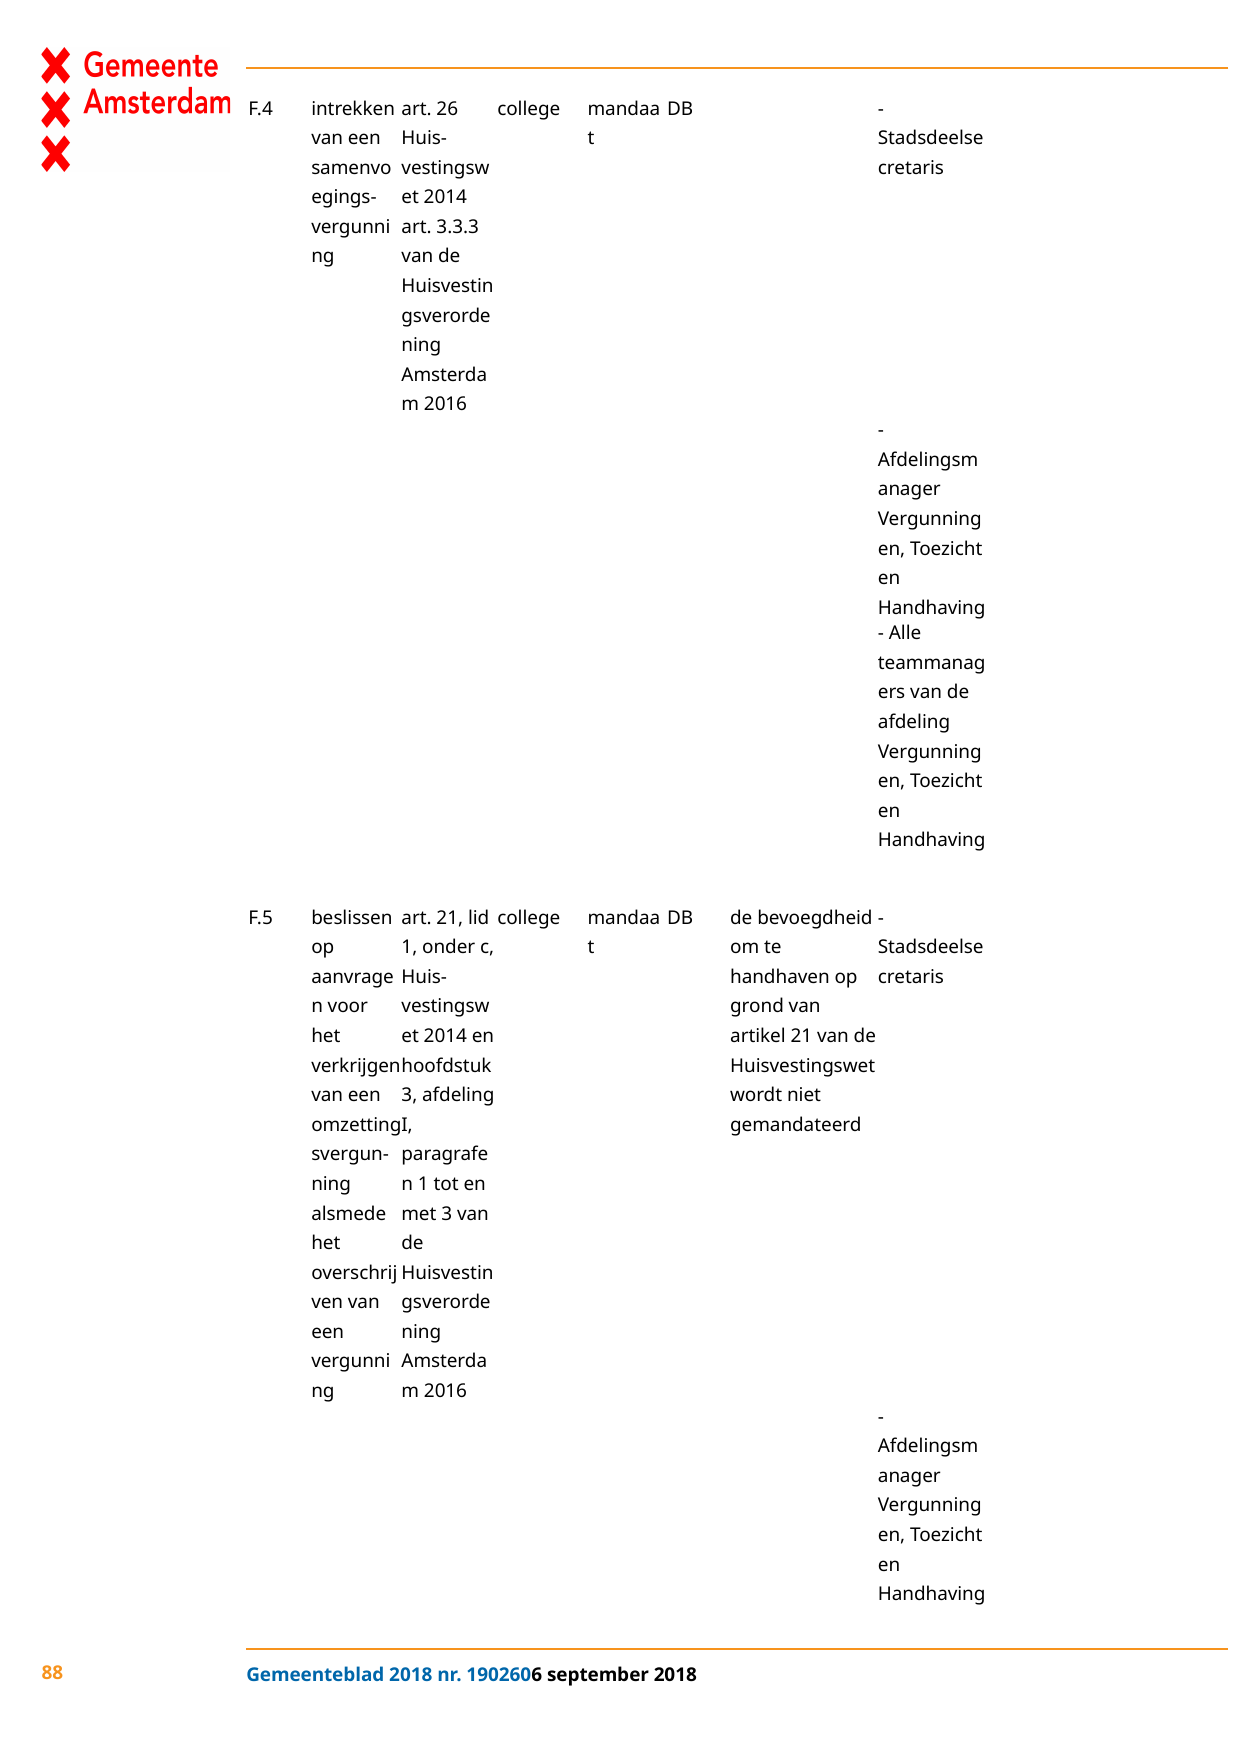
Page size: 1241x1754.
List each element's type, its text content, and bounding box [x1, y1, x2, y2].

table_cell [987, 95, 1069, 416]
table_cell - Stadsdeelsecretaris [878, 95, 987, 416]
table_cell [987, 853, 1069, 878]
table_cell [497, 878, 587, 904]
table_cell [588, 853, 667, 878]
table_cell [1069, 95, 1152, 416]
table_cell [248, 620, 311, 852]
table_cell art. 21, lid 1, onder c, Huis-vestingswet 2014 en hoofdstuk 3, afdeling I, paragrafen 1 tot en met 3 van de Huisvestingsverordening Amsterdam 2016 [401, 904, 497, 1403]
table_cell [987, 1403, 1069, 1606]
table_cell [667, 416, 730, 619]
table_cell [248, 1403, 311, 1606]
table_cell [1069, 620, 1152, 852]
table_cell [987, 620, 1069, 852]
table_cell [1069, 904, 1152, 1403]
table_cell [730, 416, 878, 619]
table_cell [878, 878, 987, 904]
picture [41, 47, 231, 172]
table_cell [588, 620, 667, 852]
table_cell intrekken van een samenvoegings-vergunning [311, 95, 401, 416]
table_cell [311, 878, 401, 904]
table_cell [667, 853, 730, 878]
table_cell [730, 853, 878, 878]
table_cell [311, 416, 401, 619]
table_cell [401, 853, 497, 878]
table_cell [878, 853, 987, 878]
table_cell de bevoegdheid om te handhaven op grond van artikel 21 van de Huisvestingswet wordt niet gemandateerd [730, 904, 878, 1403]
table_cell [588, 1403, 667, 1606]
table_cell [987, 878, 1069, 904]
table_cell [401, 416, 497, 619]
table_cell [248, 416, 311, 619]
table_cell [1069, 1403, 1152, 1606]
table_cell [497, 620, 587, 852]
table_cell [667, 1403, 730, 1606]
table_cell DB [667, 904, 730, 1403]
table_cell F.5 [248, 904, 311, 1403]
table_cell [730, 878, 878, 904]
table_cell mandaat [588, 904, 667, 1403]
table_cell [730, 1403, 878, 1606]
table_cell - Afdelingsmanager Vergunningen, Toezicht en Handhaving [878, 1403, 987, 1606]
table_cell [311, 1403, 401, 1606]
table_cell [248, 853, 311, 878]
table_cell mandaat [588, 95, 667, 416]
table_cell [497, 416, 587, 619]
table_cell [401, 1403, 497, 1606]
table_cell [311, 853, 401, 878]
table_cell beslissen op aanvragen voor het verkrijgen van een omzettingsvergun-ning alsmede het overschrijven van een vergunning [311, 904, 401, 1403]
table_cell [667, 620, 730, 852]
table_cell [730, 95, 878, 416]
table_cell [497, 853, 587, 878]
table_cell [311, 620, 401, 852]
table_cell [1069, 416, 1152, 619]
table_cell [588, 416, 667, 619]
table_cell - Afdelingsmanager Vergunningen, Toezicht en Handhaving [878, 416, 987, 619]
table_cell [987, 904, 1069, 1403]
table_cell F.4 [248, 95, 311, 416]
table_cell [248, 878, 311, 904]
table_cell art. 26 Huis-vestingswet 2014 art. 3.3.3 van de Huisvestingsverordening Amsterdam 2016 [401, 95, 497, 416]
table_cell - Alle teammanagers van de afdeling Vergunningen, Toezicht en Handhaving [878, 620, 987, 852]
table_cell [1069, 878, 1152, 904]
table_cell [667, 878, 730, 904]
table_cell college [497, 904, 587, 1403]
table_cell [730, 620, 878, 852]
table_cell [401, 878, 497, 904]
table_cell [1069, 853, 1152, 878]
table_cell [588, 878, 667, 904]
table_cell [497, 1403, 587, 1606]
table_cell [987, 416, 1069, 619]
table_cell college [497, 95, 587, 416]
table_cell DB [667, 95, 730, 416]
table_cell - Stadsdeelsecretaris [878, 904, 987, 1403]
table_cell [401, 620, 497, 852]
